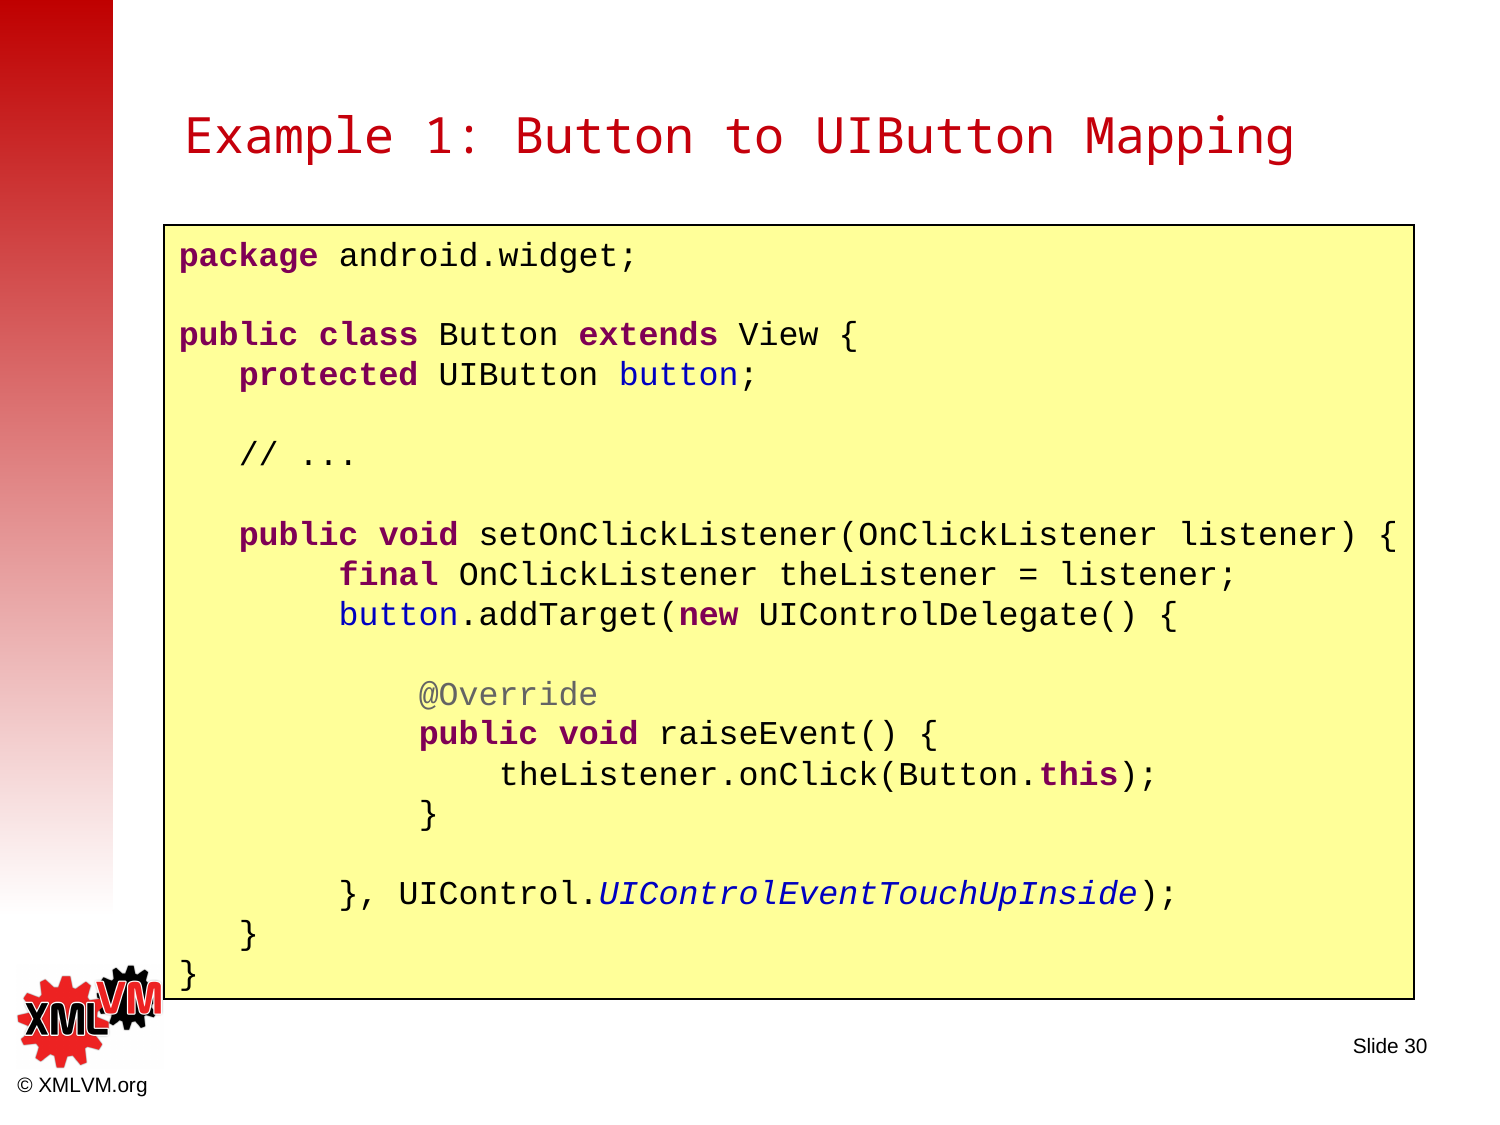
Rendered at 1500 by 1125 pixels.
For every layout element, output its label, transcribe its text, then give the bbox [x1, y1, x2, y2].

text_box package android.widget; public class Button extends View { protected UIButton button; // ... public void setOnClickListener(OnClickListener listener) { final OnClickListener theListener = listener; button.addTarget(new UIControlDelegate() { @Override public void raiseEvent() { theListener.onClick(Button.this); } }, UIControl.UIControlEventTouchUpInside); } } [163, 224, 1414, 999]
title Example 1: Button to UIButton Mapping [170, 67, 1447, 207]
picture [16, 964, 164, 1069]
